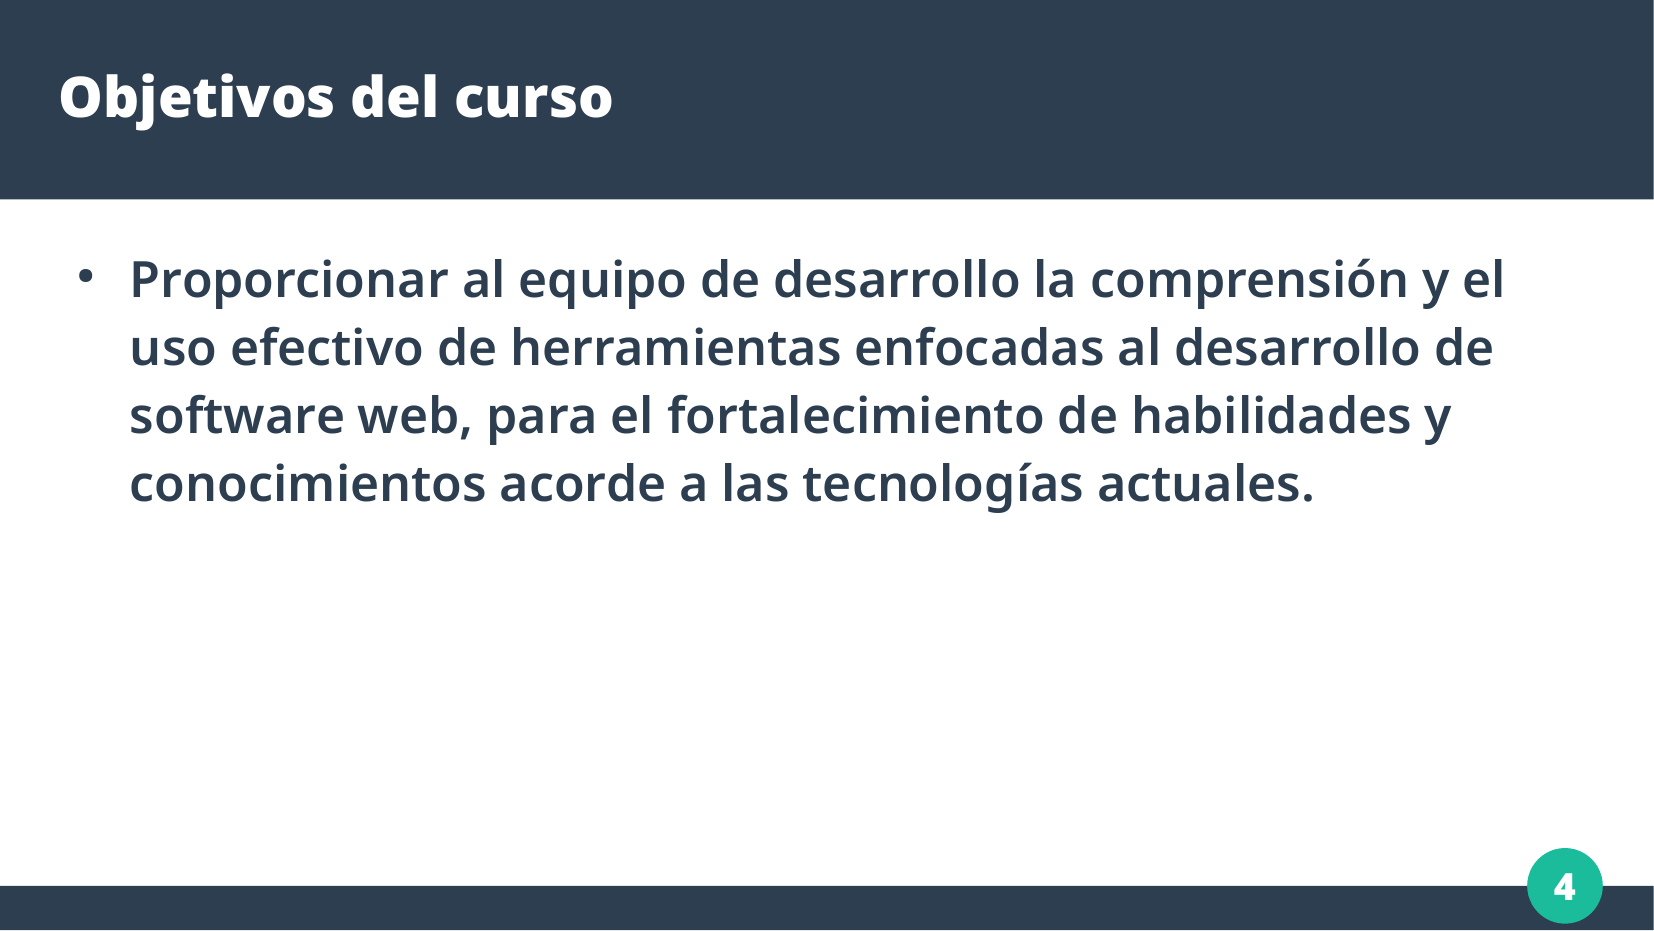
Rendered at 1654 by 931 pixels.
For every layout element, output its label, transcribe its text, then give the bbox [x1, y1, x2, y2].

title Objetivos del curso [59, 37, 1595, 156]
list Proporcionar al equipo de desarrollo la comprensión y el uso efectivo de herramientas enfocadas al desarrollo de software web, para el fortalecimiento de habilidades y conocimientos acorde a las tecnologías actuales. [59, 243, 1595, 864]
